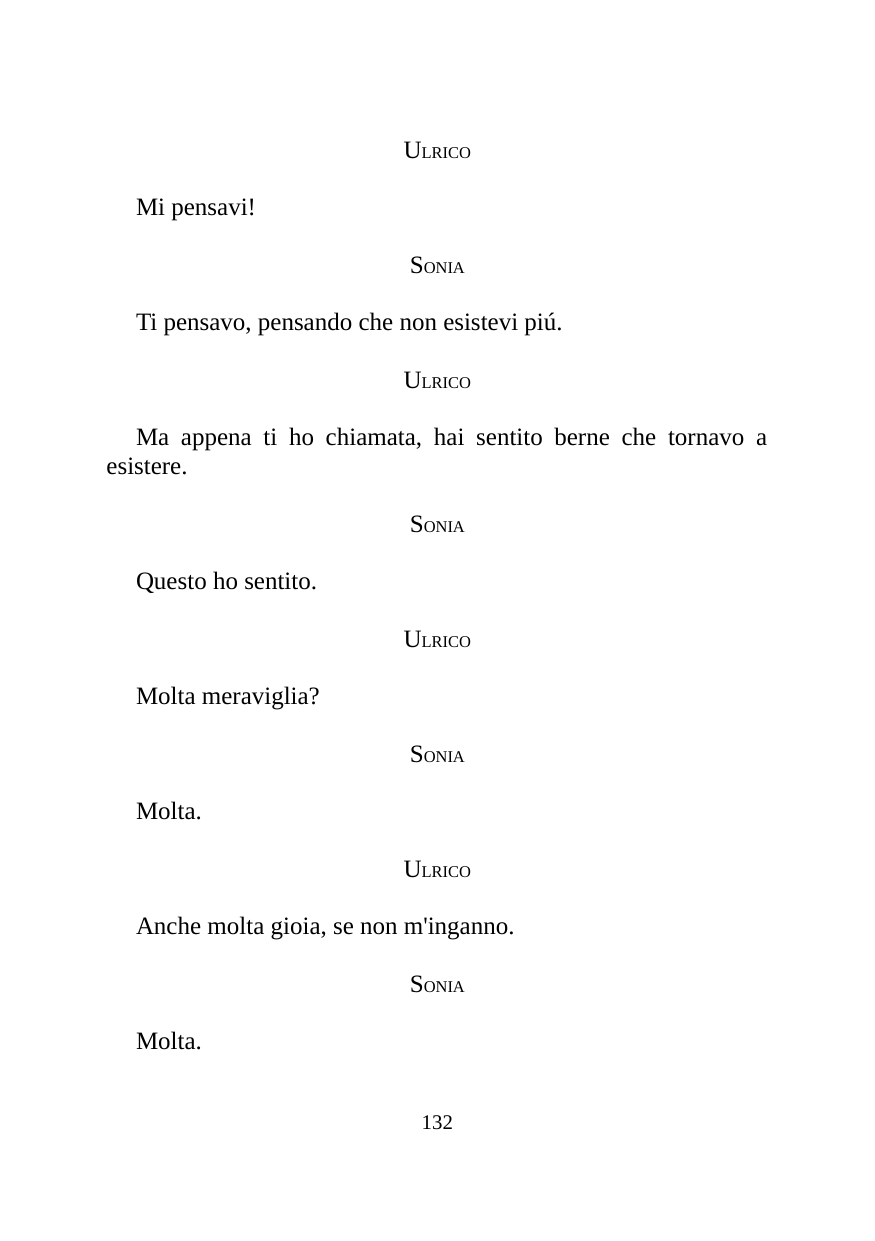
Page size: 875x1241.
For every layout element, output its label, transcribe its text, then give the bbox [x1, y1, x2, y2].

text Ulrico [106, 135, 768, 164]
text Questo ho sentito. [106, 566, 768, 595]
text Mi pensavi! [106, 192, 768, 221]
text Sonia [106, 509, 768, 537]
text Sonia [106, 250, 768, 279]
text Ulrico [106, 365, 768, 394]
text Ti pensavo, pensando che non esistevi piú. [106, 307, 768, 336]
text Ulrico [106, 854, 768, 882]
text Molta. [106, 796, 768, 825]
text Ma appena ti ho chiamata, hai sentito berne che tornavo a esistere. [106, 422, 768, 480]
text Molta meraviglia? [106, 681, 768, 710]
text Sonia [106, 739, 768, 767]
text Molta. [106, 1026, 768, 1055]
text Sonia [106, 969, 768, 997]
text Anche molta gioia, se non m'inganno. [106, 911, 768, 940]
text Ulrico [106, 624, 768, 652]
